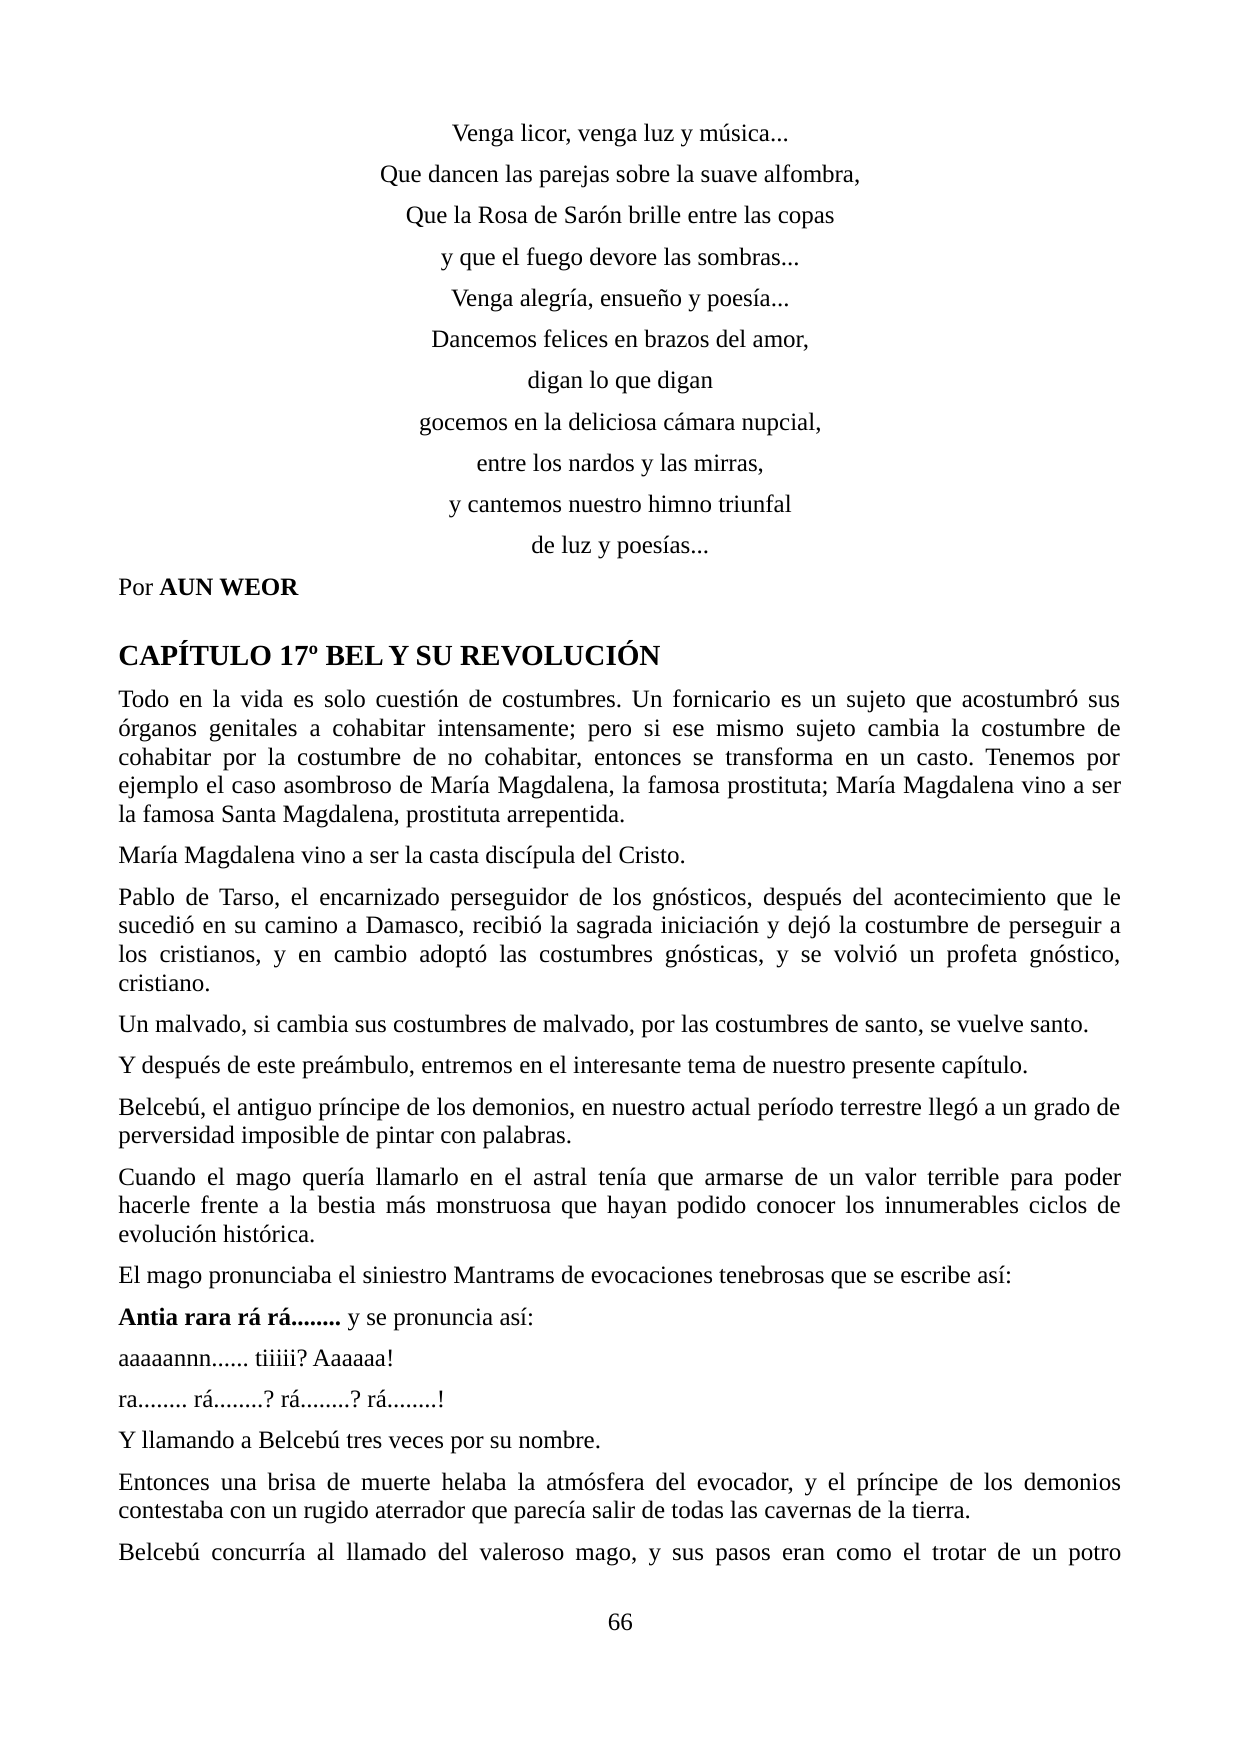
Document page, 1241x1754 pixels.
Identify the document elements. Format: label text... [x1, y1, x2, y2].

text Pablo de Tarso, el encarnizado perseguidor de los gnósticos, después del acontecimiento que le sucedió en su camino a Damasco, recibió la sagrada iniciación y dejó la costumbre de perseguir a los cristianos, y en cambio adoptó las costumbres gnósticas, y se volvió un profeta gnóstico, cristiano. [118, 882, 1122, 997]
text El mago pronunciaba el siniestro Mantrams de evocaciones tenebrosas que se escribe así: [118, 1260, 1122, 1289]
subtitle CAPÍTULO 17º BEL Y SU REVOLUCIÓN [118, 638, 1122, 672]
text Dancemos felices en brazos del amor, [118, 324, 1122, 353]
text Belcebú concurría al llamado del valeroso mago, y sus pasos eran como el trotar de un potro [118, 1537, 1122, 1565]
text Venga alegría, ensueño y poesía... [118, 283, 1122, 312]
text Y después de este preámbulo, entremos en el interesante tema de nuestro presente capítulo. [118, 1050, 1122, 1079]
text Que la Rosa de Sarón brille entre las copas [118, 201, 1122, 229]
text Por AUN WEOR [118, 572, 1122, 601]
text digan lo que digan [118, 366, 1122, 394]
text Que dancen las parejas sobre la suave alfombra, [118, 159, 1122, 188]
text y que el fuego devore las sombras... [118, 242, 1122, 271]
text Cuando el mago quería llamarlo en el astral tenía que armarse de un valor terrible para poder hacerle frente a la bestia más monstruosa que hayan podido conocer los innumerables ciclos de evolución histórica. [118, 1162, 1122, 1248]
text Entonces una brisa de muerte helaba la atmósfera del evocador, y el príncipe de los demonios contestaba con un rugido aterrador que parecía salir de todas las cavernas de la tierra. [118, 1467, 1122, 1524]
text Antia rara rá rá........ y se pronuncia así: [118, 1302, 1122, 1330]
text Venga licor, venga luz y música... [118, 118, 1122, 147]
text Belcebú, el antiguo príncipe de los demonios, en nuestro actual período terrestre llegó a un grado de perversidad imposible de pintar con palabras. [118, 1092, 1122, 1149]
text Todo en la vida es solo cuestión de costumbres. Un fornicario es un sujeto que acostumbró sus órganos genitales a cohabitar intensamente; pero si ese mismo sujeto cambia la costumbre de cohabitar por la costumbre de no cohabitar, entonces se transforma en un casto. Tenemos por ejemplo el caso asombroso de María Magdalena, la famosa prostituta; María Magdalena vino a ser la famosa Santa Magdalena, prostituta arrepentida. [118, 684, 1122, 828]
text y cantemos nuestro himno triunfal [118, 489, 1122, 518]
text aaaaannn...... tiiiii? Aaaaaa! [118, 1343, 1122, 1372]
text de luz y poesías... [118, 531, 1122, 559]
text Y llamando a Belcebú tres veces por su nombre. [118, 1425, 1122, 1454]
text Un malvado, si cambia sus costumbres de malvado, por las costumbres de santo, se vuelve santo. [118, 1009, 1122, 1038]
text gocemos en la deliciosa cámara nupcial, [118, 407, 1122, 436]
text entre los nardos y las mirras, [118, 448, 1122, 477]
text ra........ rá........? rá........? rá........! [118, 1384, 1122, 1413]
text María Magdalena vino a ser la casta discípula del Cristo. [118, 840, 1122, 869]
